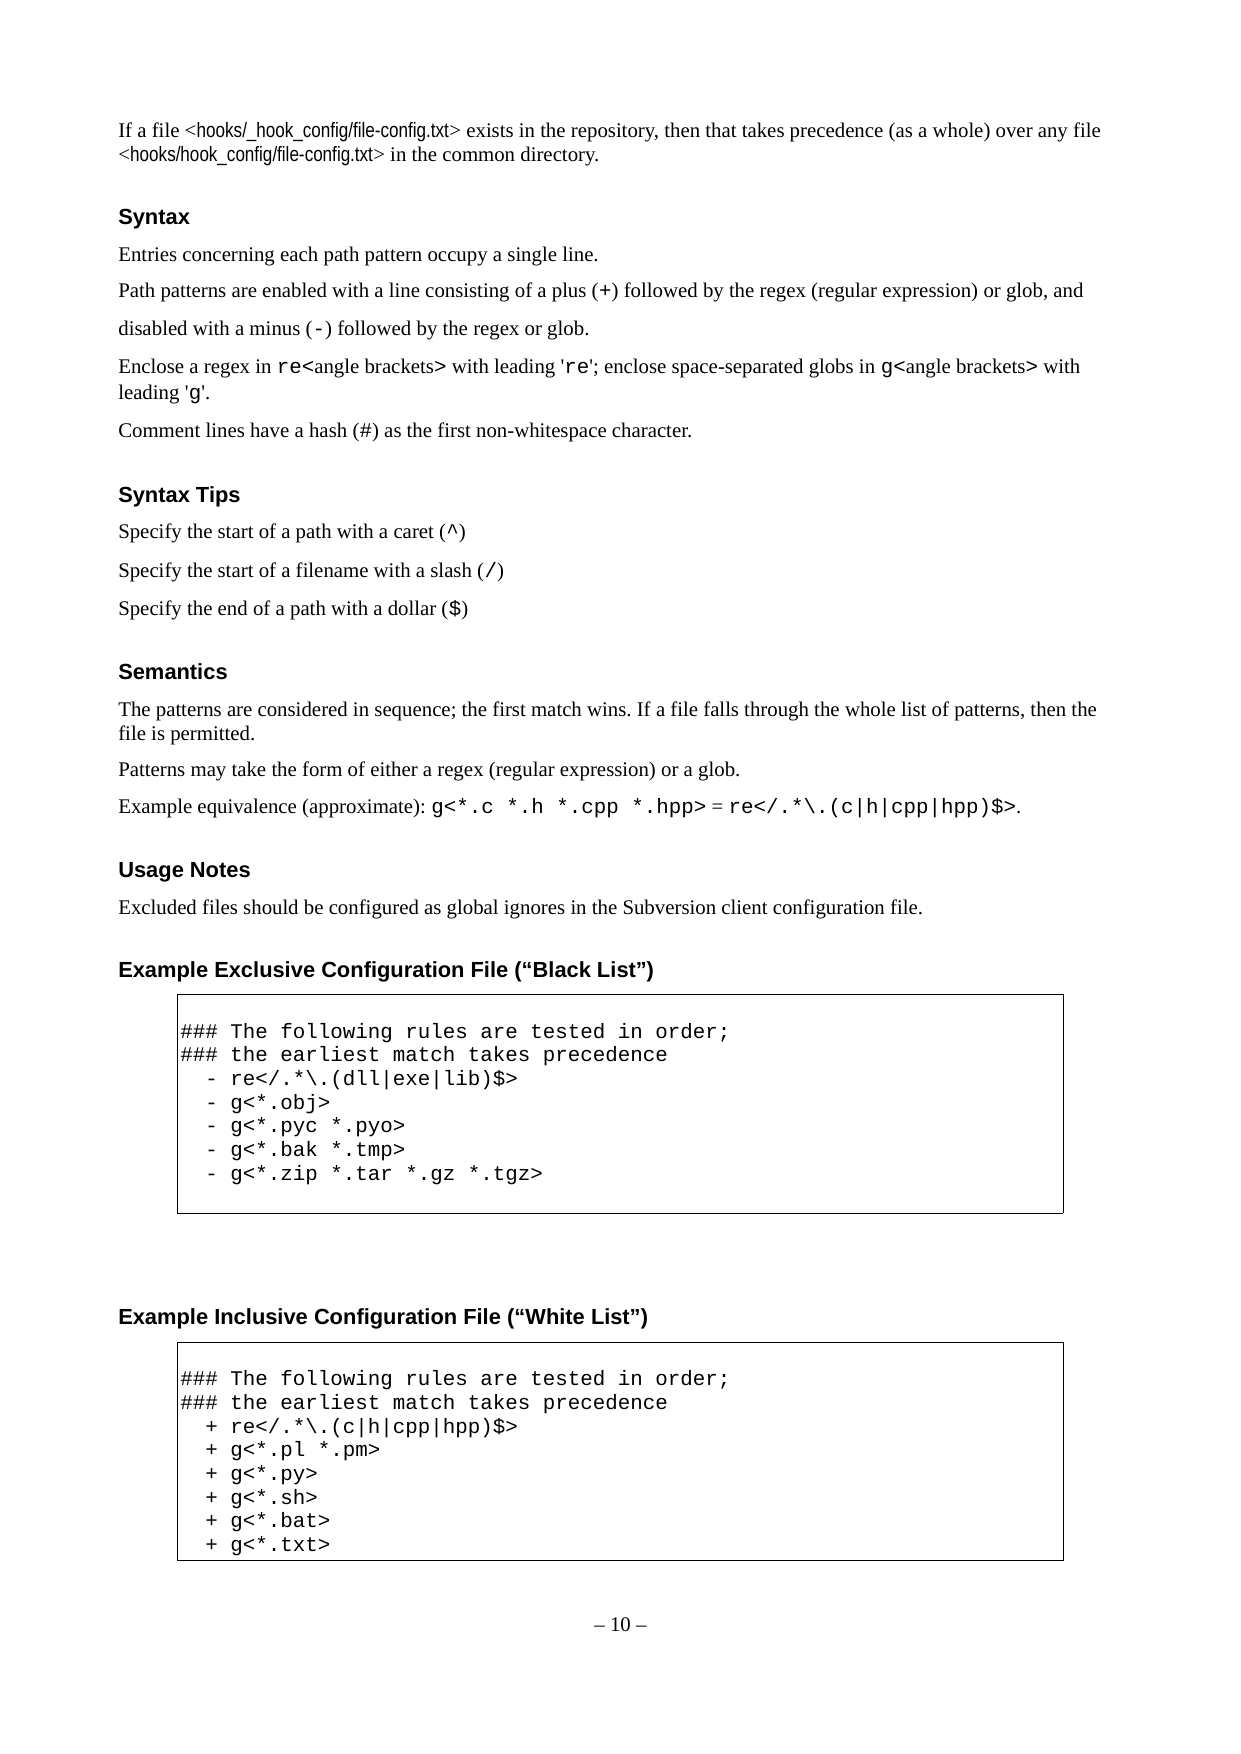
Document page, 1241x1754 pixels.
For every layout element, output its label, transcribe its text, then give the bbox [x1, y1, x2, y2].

text + re</.*\.(c|h|cpp|hpp)$> [178, 1413, 1063, 1436]
text - re</.*\.(dll|exe|lib)$> [178, 1065, 1063, 1089]
text Example equivalence (approximate): g<*.c *.h *.cpp *.hpp> = re</.*\.(c|h|cpp|hpp)$>. [118, 794, 1122, 820]
text disabled with a minus (-) followed by the regex or glob. [118, 316, 1122, 342]
text ### The following rules are tested in order; [178, 1365, 1063, 1389]
subtitle Syntax [118, 204, 1122, 229]
text ### the earliest match takes precedence [178, 1389, 1063, 1413]
text - g<*.bak *.tmp> [178, 1136, 1063, 1160]
text + g<*.py> [178, 1460, 1063, 1484]
text Path patterns are enabled with a line consisting of a plus (+) followed by the regex (regular expression) or glob, and [118, 278, 1122, 304]
text Comment lines have a hash (#) as the first non-whitespace character. [118, 418, 1122, 444]
subtitle Example Exclusive Configuration File (“Black List”) [118, 956, 1122, 982]
subtitle Syntax Tips [118, 482, 1122, 507]
subtitle Semantics [118, 659, 1122, 684]
text Specify the end of a path with a dollar ($) [118, 596, 1122, 622]
text Patterns may take the form of either a regex (regular expression) or a glob. [118, 757, 1122, 781]
text Entries concerning each path pattern occupy a single line. [118, 241, 1122, 266]
text ### The following rules are tested in order; [178, 1018, 1063, 1041]
text Enclose a regex in re<angle brackets> with leading 're'; enclose space-separated globs in g<angle brackets> with leading 'g'. [118, 354, 1122, 406]
text The patterns are considered in sequence; the first match wins. If a file falls through the whole list of patterns, then the file is permitted. [118, 697, 1122, 745]
text Specify the start of a filename with a slash (/) [118, 558, 1122, 583]
text + g<*.pl *.pm> [178, 1436, 1063, 1460]
subtitle Usage Notes [118, 857, 1122, 882]
text If a file <hooks/_hook_config/file-config.txt> exists in the repository, then that takes precedence (as a whole) over any file <hooks/hook_config/file-config.txt> in the common directory. [118, 118, 1122, 166]
text ### the earliest match takes precedence [178, 1041, 1063, 1065]
subtitle Example Inclusive Configuration File (“White List”) [118, 1304, 1122, 1329]
text + g<*.txt> [178, 1531, 1063, 1560]
text - g<*.zip *.tar *.gz *.tgz> [178, 1160, 1063, 1186]
text + g<*.bat> [178, 1507, 1063, 1531]
text - g<*.obj> [178, 1089, 1063, 1112]
text Specify the start of a path with a caret (^) [118, 519, 1122, 545]
text - g<*.pyc *.pyo> [178, 1112, 1063, 1136]
text Excluded files should be configured as global ignores in the Subversion client configuration file. [118, 895, 1122, 919]
text + g<*.sh> [178, 1484, 1063, 1507]
